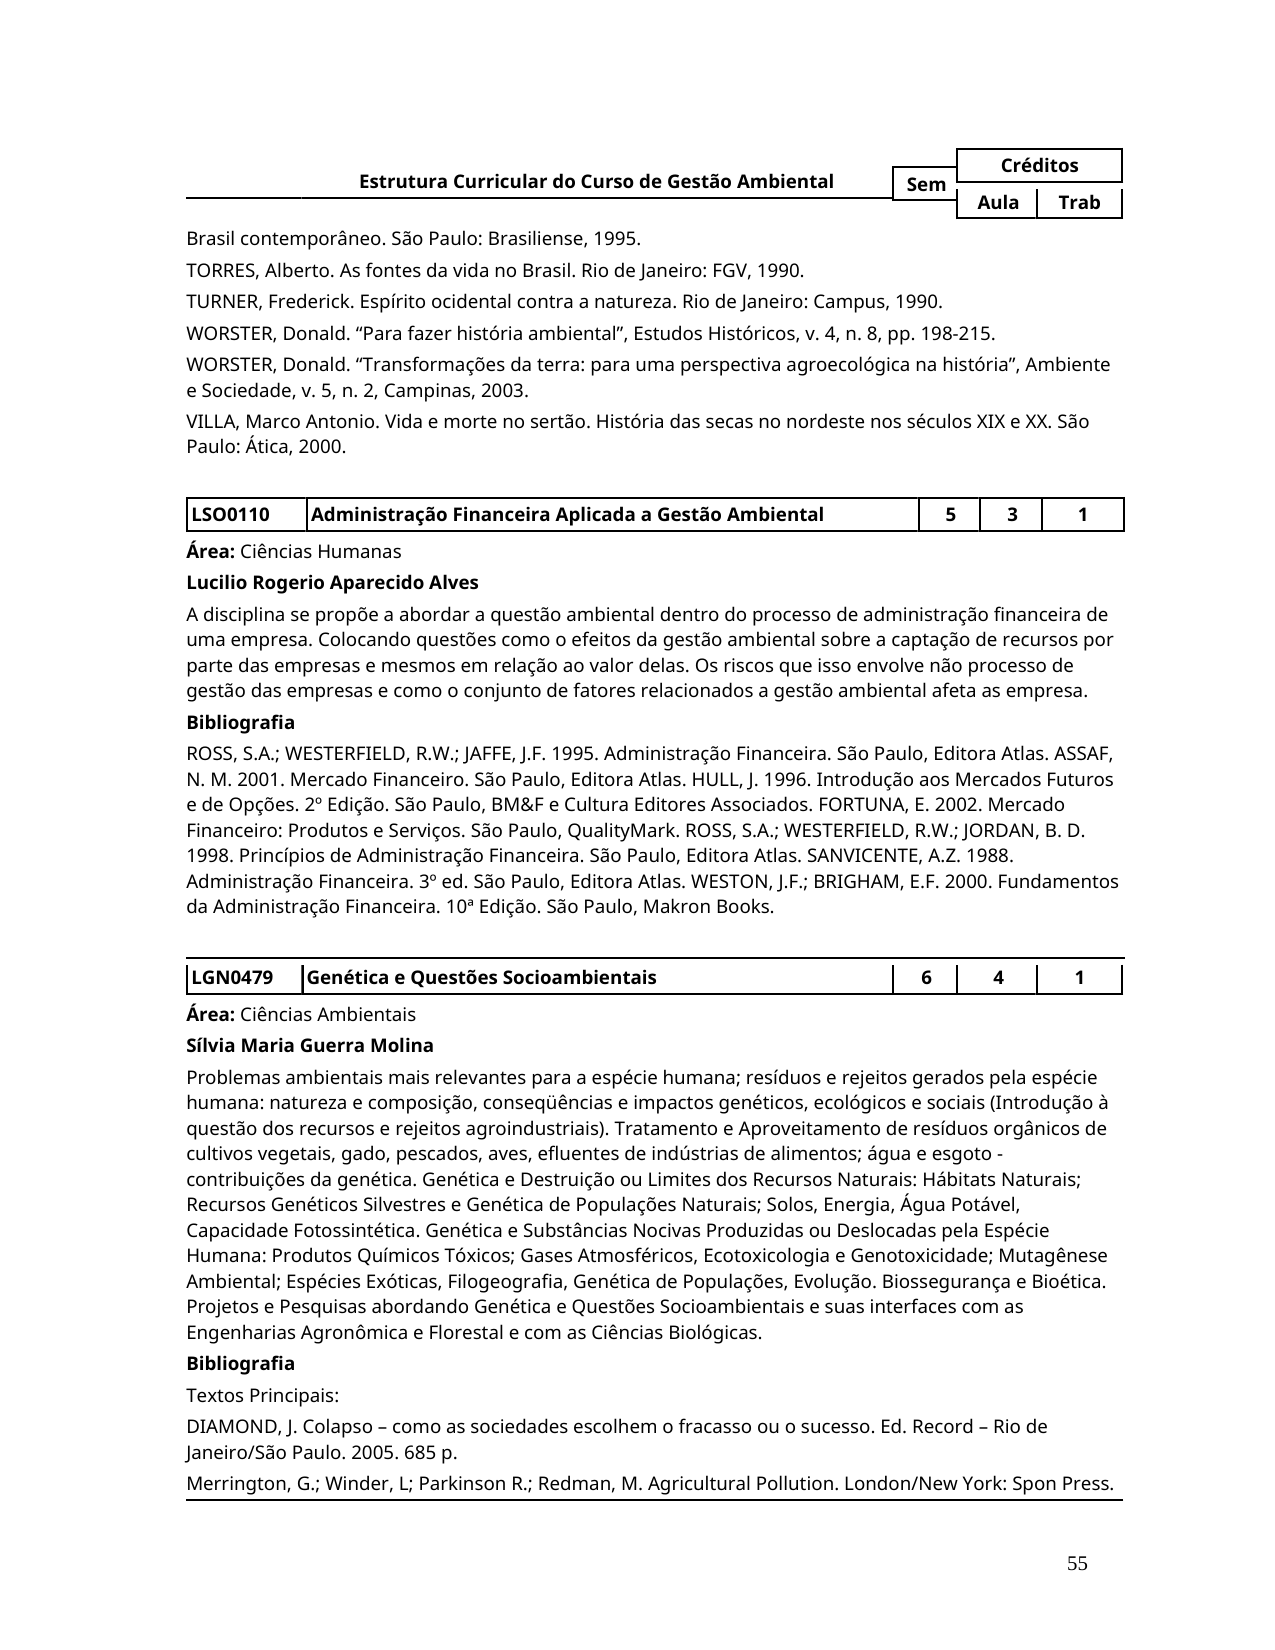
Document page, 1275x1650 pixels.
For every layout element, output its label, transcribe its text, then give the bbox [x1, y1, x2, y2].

table_cell Genética e Questões Socioambientais [304, 965, 892, 993]
table_cell [1041, 532, 1123, 538]
table_cell [1036, 995, 1123, 1001]
table_cell LSO0110 [188, 499, 306, 530]
table_cell Área: Ciências Ambientais Sílvia Maria Guerra Molina Problemas ambientais mais relevantes para a espécie humana; resíduos e rejeitos gerados pela espécie humana: natureza e composição, conseqüências e impactos genéticos, ecológicos e sociais (Introdução à questão dos recursos e rejeitos agroindustriais). Tratamento e Aproveitamento de resíduos orgânicos de cultivos vegetais, gado, pescados, aves, efluentes de indústrias de alimentos; água e esgoto - contribuições da genética. Genética e Destruição ou Limites dos Recursos Naturais: Hábitats Naturais; Recursos Genéticos Silvestres e Genética de Populações Naturais; Solos, Energia, Água Potável, Capacidade Fotossintética. Genética e Substâncias Nocivas Produzidas ou Deslocadas pela Espécie Humana: Produtos Químicos Tóxicos; Gases Atmosféricos, Ecotoxicologia e Genotoxicidade; Mutagênese Ambiental; Espécies Exóticas, Filogeografia, Genética de Populações, Evolução. Biossegurança e Bioética. Projetos e Pesquisas abordando Genética e Questões Socioambientais e suas interfaces com as Engenharias Agronômica e Florestal e com as Ciências Biológicas. Bibliografia Textos Principais: DIAMOND, J. Colapso – como as sociedades escolhem o fracasso ou o sucesso. Ed. Record – Rio de Janeiro/São Paulo. 2005. 685 p. Merrington, G.; Winder, L; Parkinson R.; Redman, M. Agricultural Pollution. London/New York: Spon Press. [186, 1001, 1123, 1499]
table_cell Aula [958, 189, 1036, 217]
table_cell Administração Financeira Aplicada a Gestão Ambiental [308, 499, 918, 530]
table_cell Brasil contemporâneo. São Paulo: Brasiliense, 1995. TORRES, Alberto. As fontes da vida no Brasil. Rio de Janeiro: FGV, 1990. TURNER, Frederick. Espírito ocidental contra a natureza. Rio de Janeiro: Campus, 1990. WORSTER, Donald. “Para fazer história ambiental”, Estudos Históricos, v. 4, n. 8, pp. 198-215. WORSTER, Donald. “Transformações da terra: para uma perspectiva agroecológica na história”, Ambiente e Sociedade, v. 5, n. 2, Campinas, 2003. VILLA, Marco Antonio. Vida e morte no sertão. História das secas no nordeste nos séculos XIX e XX. São Paulo: Ática, 2000. [186, 226, 1123, 497]
table_header [956, 183, 1123, 189]
table_cell 6 [894, 965, 956, 993]
table_cell [892, 995, 956, 1001]
table_header Créditos [958, 150, 1121, 181]
table_header [892, 201, 956, 226]
table_cell [956, 219, 1036, 226]
table_cell [301, 995, 892, 1001]
table_cell 5 [920, 499, 979, 530]
table_cell LGN0479 [188, 965, 301, 993]
table_header Sem [894, 168, 956, 199]
table_cell [979, 532, 1041, 538]
table_cell [186, 532, 306, 538]
table_cell [306, 532, 918, 538]
table_cell 1 [1038, 965, 1121, 993]
table_cell 3 [981, 499, 1041, 530]
table_cell [956, 995, 1036, 1001]
table_cell 4 [958, 965, 1036, 993]
table_cell [1036, 219, 1123, 226]
table_header [892, 148, 956, 166]
table_header [301, 199, 892, 226]
table_cell [186, 995, 301, 1001]
table_header [186, 199, 301, 226]
table_cell 1 [1043, 499, 1123, 530]
table_header Estrutura Curricular do Curso de Gestão Ambiental [301, 148, 892, 197]
table_header [186, 148, 301, 197]
table_cell [918, 532, 979, 538]
table_cell Trab [1038, 189, 1121, 217]
table_cell Área: Ciências Humanas Lucilio Rogerio Aparecido Alves A disciplina se propõe a abordar a questão ambiental dentro do processo de administração financeira de uma empresa. Colocando questões como o efeitos da gestão ambiental sobre a captação de recursos por parte das empresas e mesmos em relação ao valor delas. Os riscos que isso envolve não processo de gestão das empresas e como o conjunto de fatores relacionados a gestão ambiental afeta as empresa. Bibliografia ROSS, S.A.; WESTERFIELD, R.W.; JAFFE, J.F. 1995. Administração Financeira. São Paulo, Editora Atlas. ASSAF, N. M. 2001. Mercado Financeiro. São Paulo, Editora Atlas. HULL, J. 1996. Introdução aos Mercados Futuros e de Opções. 2º Edição. São Paulo, BM&F e Cultura Editores Associados. FORTUNA, E. 2002. Mercado Financeiro: Produtos e Serviços. São Paulo, QualityMark. ROSS, S.A.; WESTERFIELD, R.W.; JORDAN, B. D. 1998. Princípios de Administração Financeira. São Paulo, Editora Atlas. SANVICENTE, A.Z. 1988. Administração Financeira. 3º ed. São Paulo, Editora Atlas. WESTON, J.F.; BRIGHAM, E.F. 2000. Fundamentos da Administração Financeira. 10ª Edição. São Paulo, Makron Books. [186, 538, 1123, 957]
